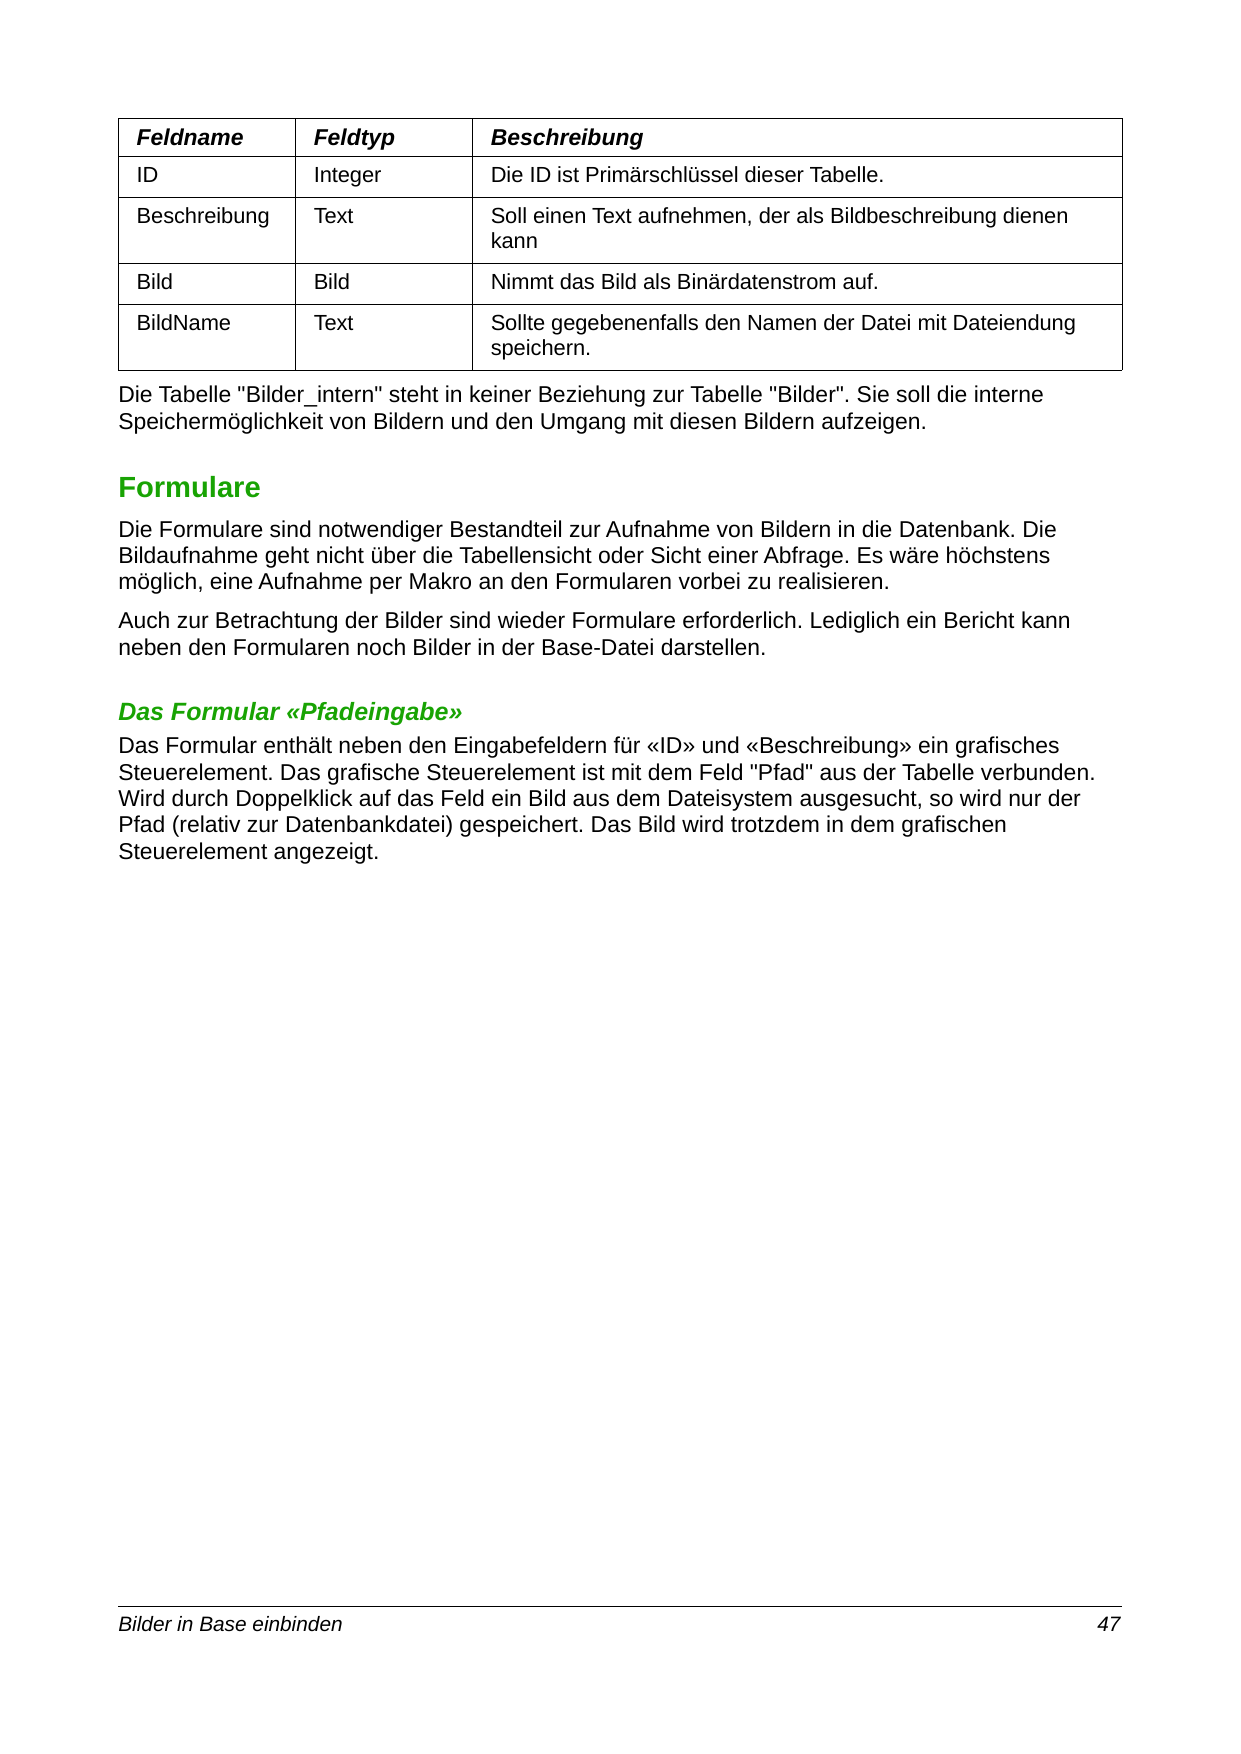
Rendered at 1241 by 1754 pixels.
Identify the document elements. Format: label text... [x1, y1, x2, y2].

subtitle Das Formular «Pfadeingabe» [118, 697, 1122, 726]
text Auch zur Betrachtung der Bilder sind wieder Formulare erforderlich. Lediglich ein Bericht kann neben den Formularen noch Bilder in der Base-Datei darstellen. [118, 607, 1122, 660]
table_cell Beschreibung [119, 198, 295, 263]
table_cell Text [296, 198, 472, 263]
table_header Feldtyp [296, 119, 472, 156]
text Die Tabelle "Bilder_intern" steht in keiner Beziehung zur Tabelle "Bilder". Sie soll die interne Speichermöglichkeit von Bildern und den Umgang mit diesen Bildern aufzeigen. [118, 381, 1122, 434]
table_cell Text [296, 305, 472, 369]
table_cell Bild [296, 264, 472, 304]
text Das Formular enthält neben den Eingabefeldern für «ID» und «Beschreibung» ein grafisches Steuerelement. Das grafische Steuerelement ist mit dem Feld "Pfad" aus der Tabelle verbunden. Wird durch Doppelklick auf das Feld ein Bild aus dem Dateisystem ausgesucht, so wird nur der Pfad (relativ zur Datenbankdatei) gespeichert. Das Bild wird trotzdem in dem grafischen Steuerelement angezeigt. [118, 732, 1122, 864]
table_header Feldname [119, 119, 295, 156]
table_cell Die ID ist Primärschlüssel dieser Tabelle. [473, 157, 1122, 197]
table_cell Integer [296, 157, 472, 197]
table_cell BildName [119, 305, 295, 369]
table_cell Bild [119, 264, 295, 304]
table_cell ID [119, 157, 295, 197]
subtitle Formulare [118, 470, 1122, 503]
table_header Beschreibung [473, 119, 1122, 156]
table_cell Soll einen Text aufnehmen, der als Bildbeschreibung dienen kann [473, 198, 1122, 263]
table_cell Nimmt das Bild als Binärdatenstrom auf. [473, 264, 1122, 304]
table_cell Sollte gegebenenfalls den Namen der Datei mit Dateiendung speichern. [473, 305, 1122, 369]
text Die Formulare sind notwendiger Bestandteil zur Aufnahme von Bildern in die Datenbank. Die Bildaufnahme geht nicht über die Tabellensicht oder Sicht einer Abfrage. Es wäre höchstens möglich, eine Aufnahme per Makro an den Formularen vorbei zu realisieren. [118, 516, 1122, 595]
